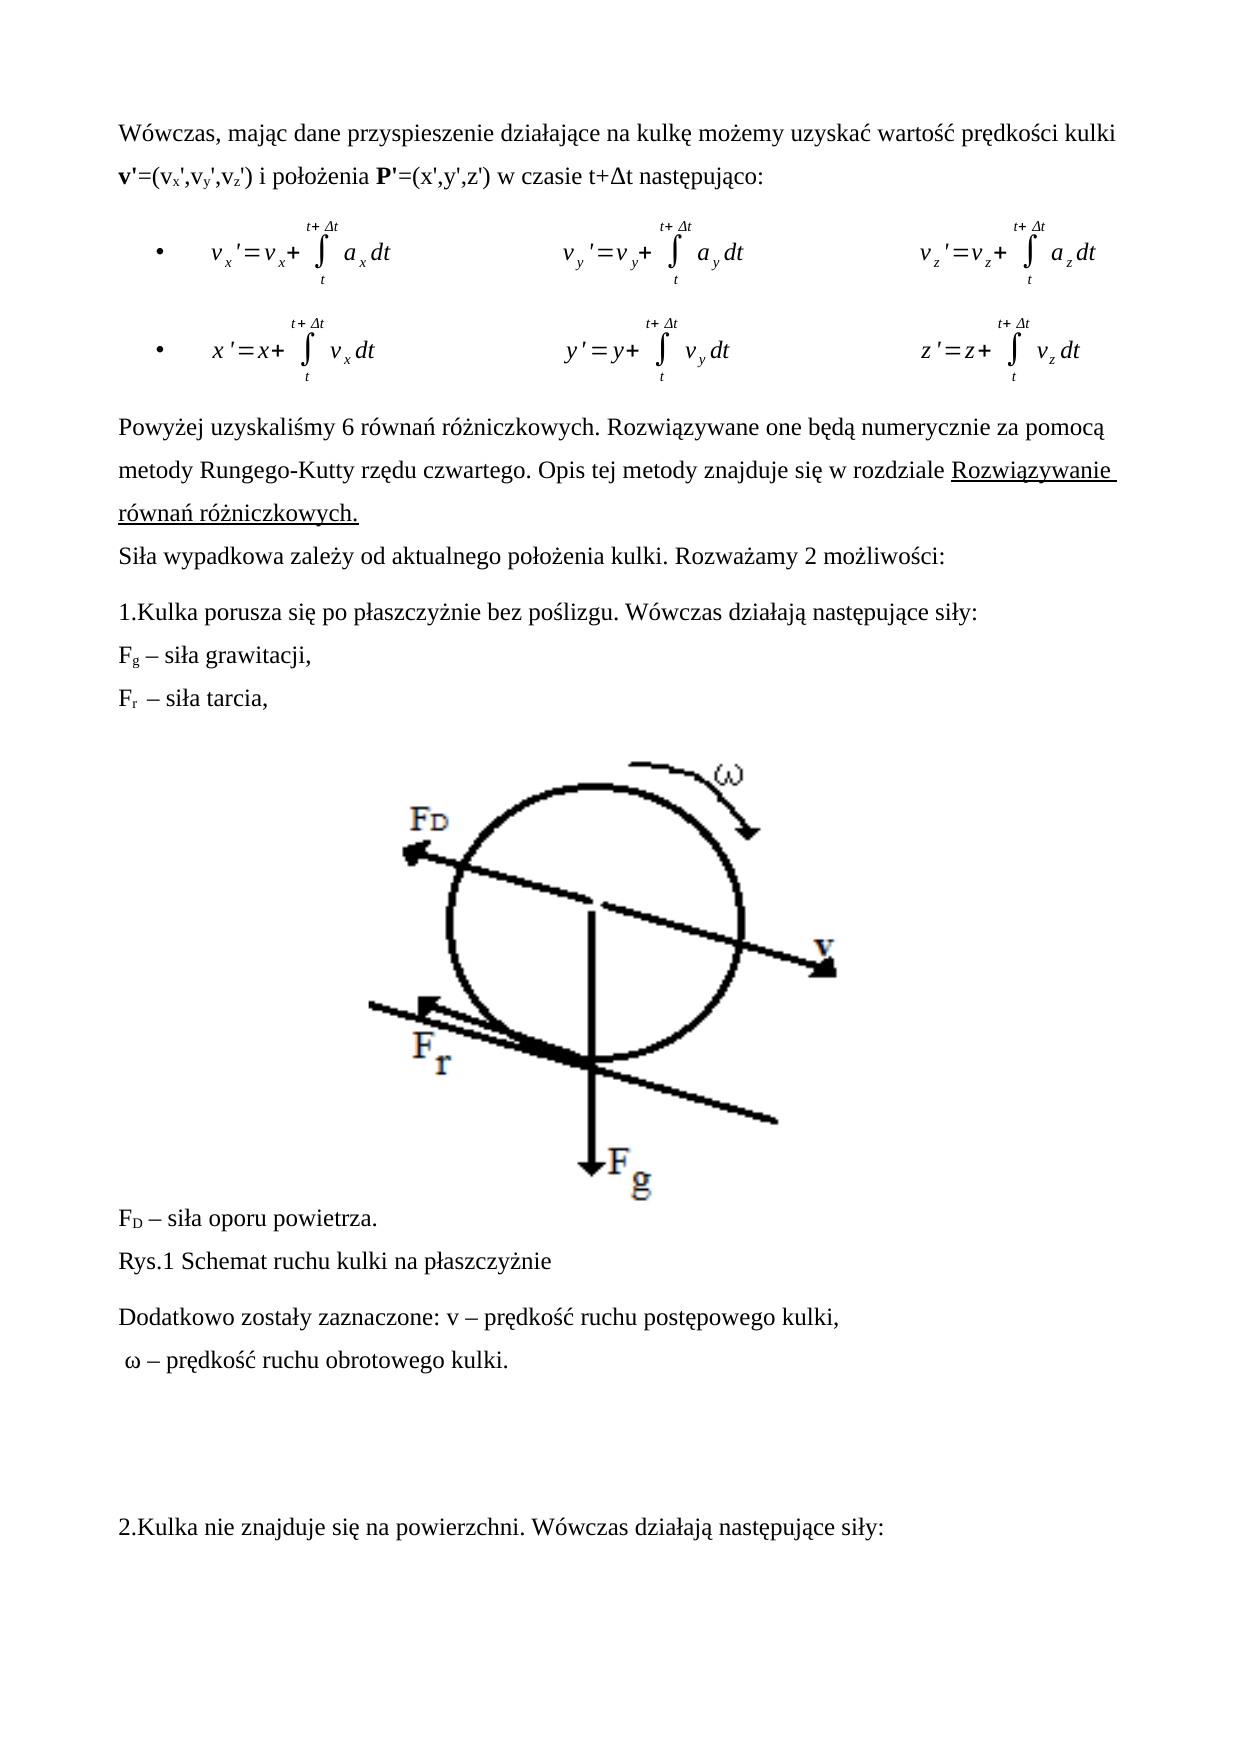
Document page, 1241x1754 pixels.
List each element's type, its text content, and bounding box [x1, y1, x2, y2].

text Wówczas, mając dane przyspieszenie działające na kulkę możemy uzyskać wartość prędkości kulki v'=(vx',vy',vz') i położenia P'=(x',y',z') w czasie t+Δt następująco: [118, 118, 1122, 190]
text Powyżej uzyskaliśmy 6 równań różniczkowych. Rozwiązywane one będą numerycznie za pomocą metody Rungego-Kutty rzędu czwartego. Opis tej metody znajduje się w rozdziale Rozwiązywanie równań różniczkowych. Siła wypadkowa zależy od aktualnego położenia kulki. Rozważamy 2 możliwości: [118, 412, 1122, 570]
text 1.Kulka porusza się po płaszczyżnie bez poślizgu. Wówczas działają następujące siły: Fg – siła grawitacji, Fr – siła tarcia, FD – siła oporu powietrza. [118, 597, 1122, 1232]
text Dodatkowo zostały zaznaczone: v – prędkość ruchu postępowego kulki, ω – prędkość ruchu obrotowego kulki. [118, 1302, 1122, 1373]
text Rys.1 Schemat ruchu kulki na płaszczyżnie [118, 1246, 1122, 1275]
text 2.Kulka nie znajduje się na powierzchni. Wówczas działają następujące siły: [118, 1512, 1122, 1540]
